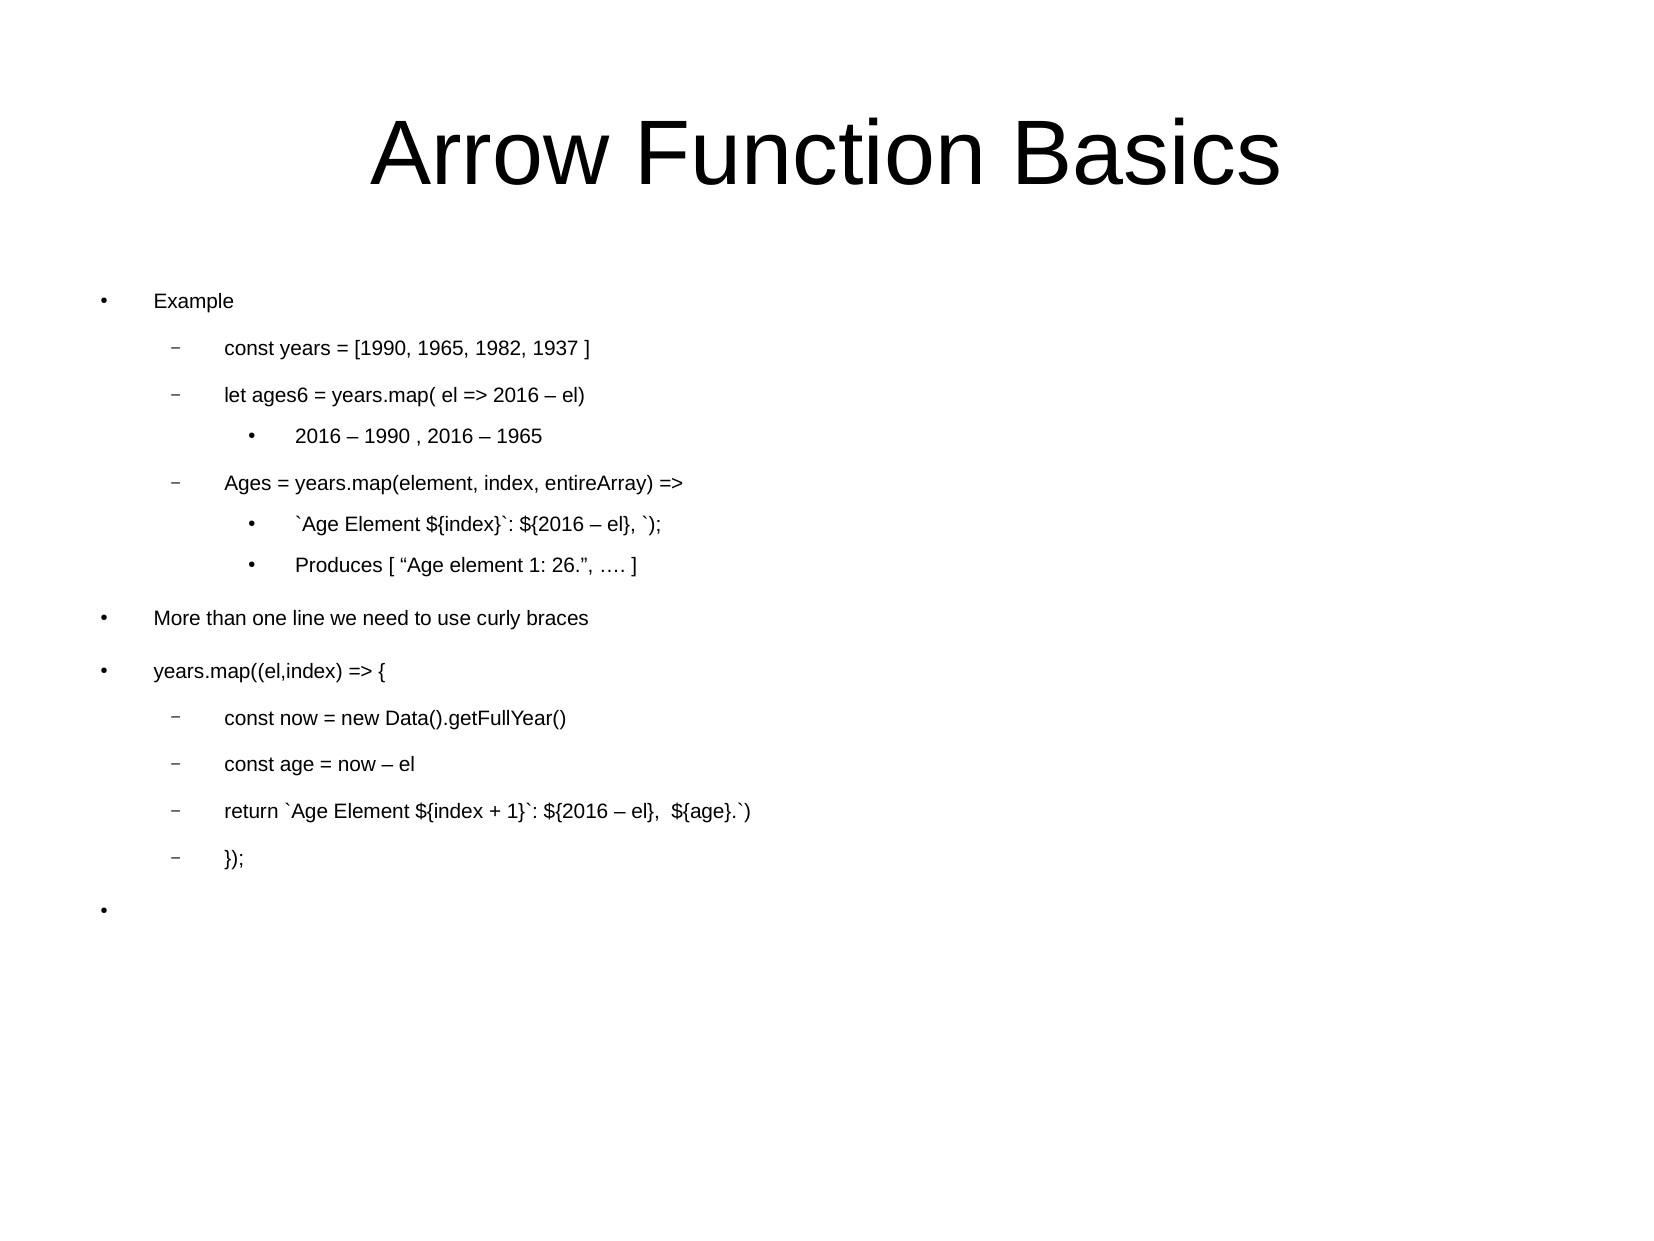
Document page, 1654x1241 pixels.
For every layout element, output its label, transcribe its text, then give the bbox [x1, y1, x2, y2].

list Example const years = [1990, 1965, 1982, 1937 ] let ages6 = years.map( el => 2016 – el) 2016 – 1990 , 2016 – 1965 Ages = years.map(element, index, entireArray) => `Age Element ${index}`: ${2016 – el}, `); Produces [ “Age element 1: 26.”, …. ] More than one line we need to use curly braces years.map((el,index) => { const now = new Data().getFullYear() const age = now – el return `Age Element ${index + 1}`: ${2016 – el}, ${age}.`) }); [82, 290, 1536, 1205]
title Arrow Function Basics [82, 49, 1571, 257]
